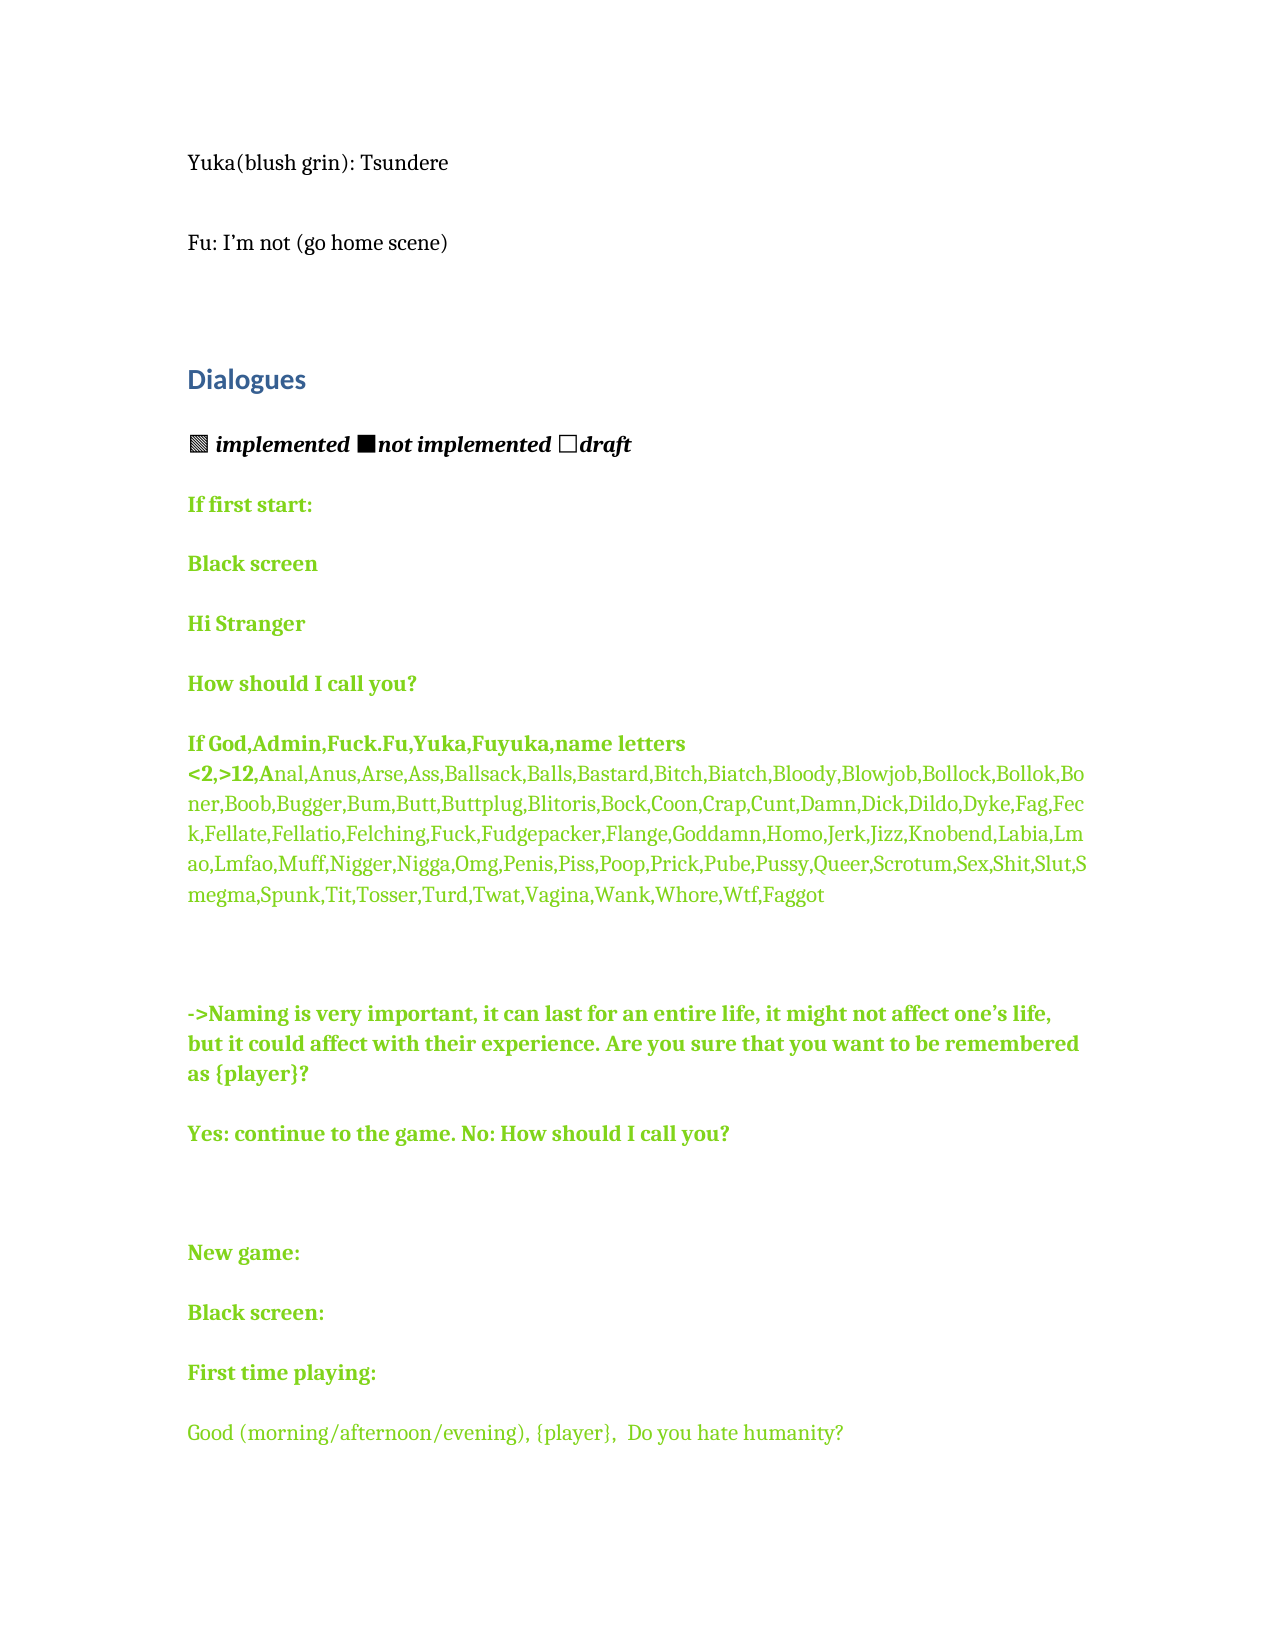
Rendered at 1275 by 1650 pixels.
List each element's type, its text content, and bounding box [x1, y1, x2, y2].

text How should I call you? [187, 671, 1087, 697]
text If first start: [187, 492, 1087, 518]
text Fu: I’m not (go home scene) [187, 230, 1087, 257]
text Yes: continue to the game. No: How should I call you? [187, 1121, 1087, 1147]
text Hi Stranger [187, 611, 1087, 637]
text Good (morning/afternoon/evening), {player}, Do you hate humanity? [187, 1419, 1087, 1446]
text New game: [187, 1240, 1087, 1267]
text First time playing: [187, 1359, 1087, 1386]
text Black screen: [187, 1300, 1087, 1326]
text If God,Admin,Fuck.Fu,Yuka,Fuyuka,name letters <2,>12,Anal,Anus,Arse,Ass,Ballsack,Balls,Bastard,Bitch,Biatch,Bloody,Blowjob,Bollock,Bollok,Boner,Boob,Bugger,Bum,Butt,Buttplug,Blitoris,Bock,Coon,Crap,Cunt,Damn,Dick,Dildo,Dyke,Fag,Feck,Fellate,Fellatio,Felching,Fuck,Fudgepacker,Flange,Goddamn,Homo,Jerk,Jizz,Knobend,Labia,Lmao,Lmfao,Muff,Nigger,Nigga,Omg,Penis,Piss,Poop,Prick,Pube,Pussy,Queer,Scrotum,Sex,Shit,Slut,Smegma,Spunk,Tit,Tosser,Turd,Twat,Vagina,Wank,Whore,Wtf,Faggot [187, 730, 1087, 908]
subtitle Dialogues [187, 361, 1087, 397]
text Black screen [187, 551, 1087, 578]
text 🟩 implemented ⬛not implemented ⬜draft [187, 432, 1087, 458]
text Yuka(blush grin): Tsundere [187, 150, 1087, 176]
text ->Naming is very important, it can last for an entire life, it might not affect one’s life, but it could affect with their experience. Are you sure that you want to be remembered as {player}? [187, 1001, 1087, 1087]
